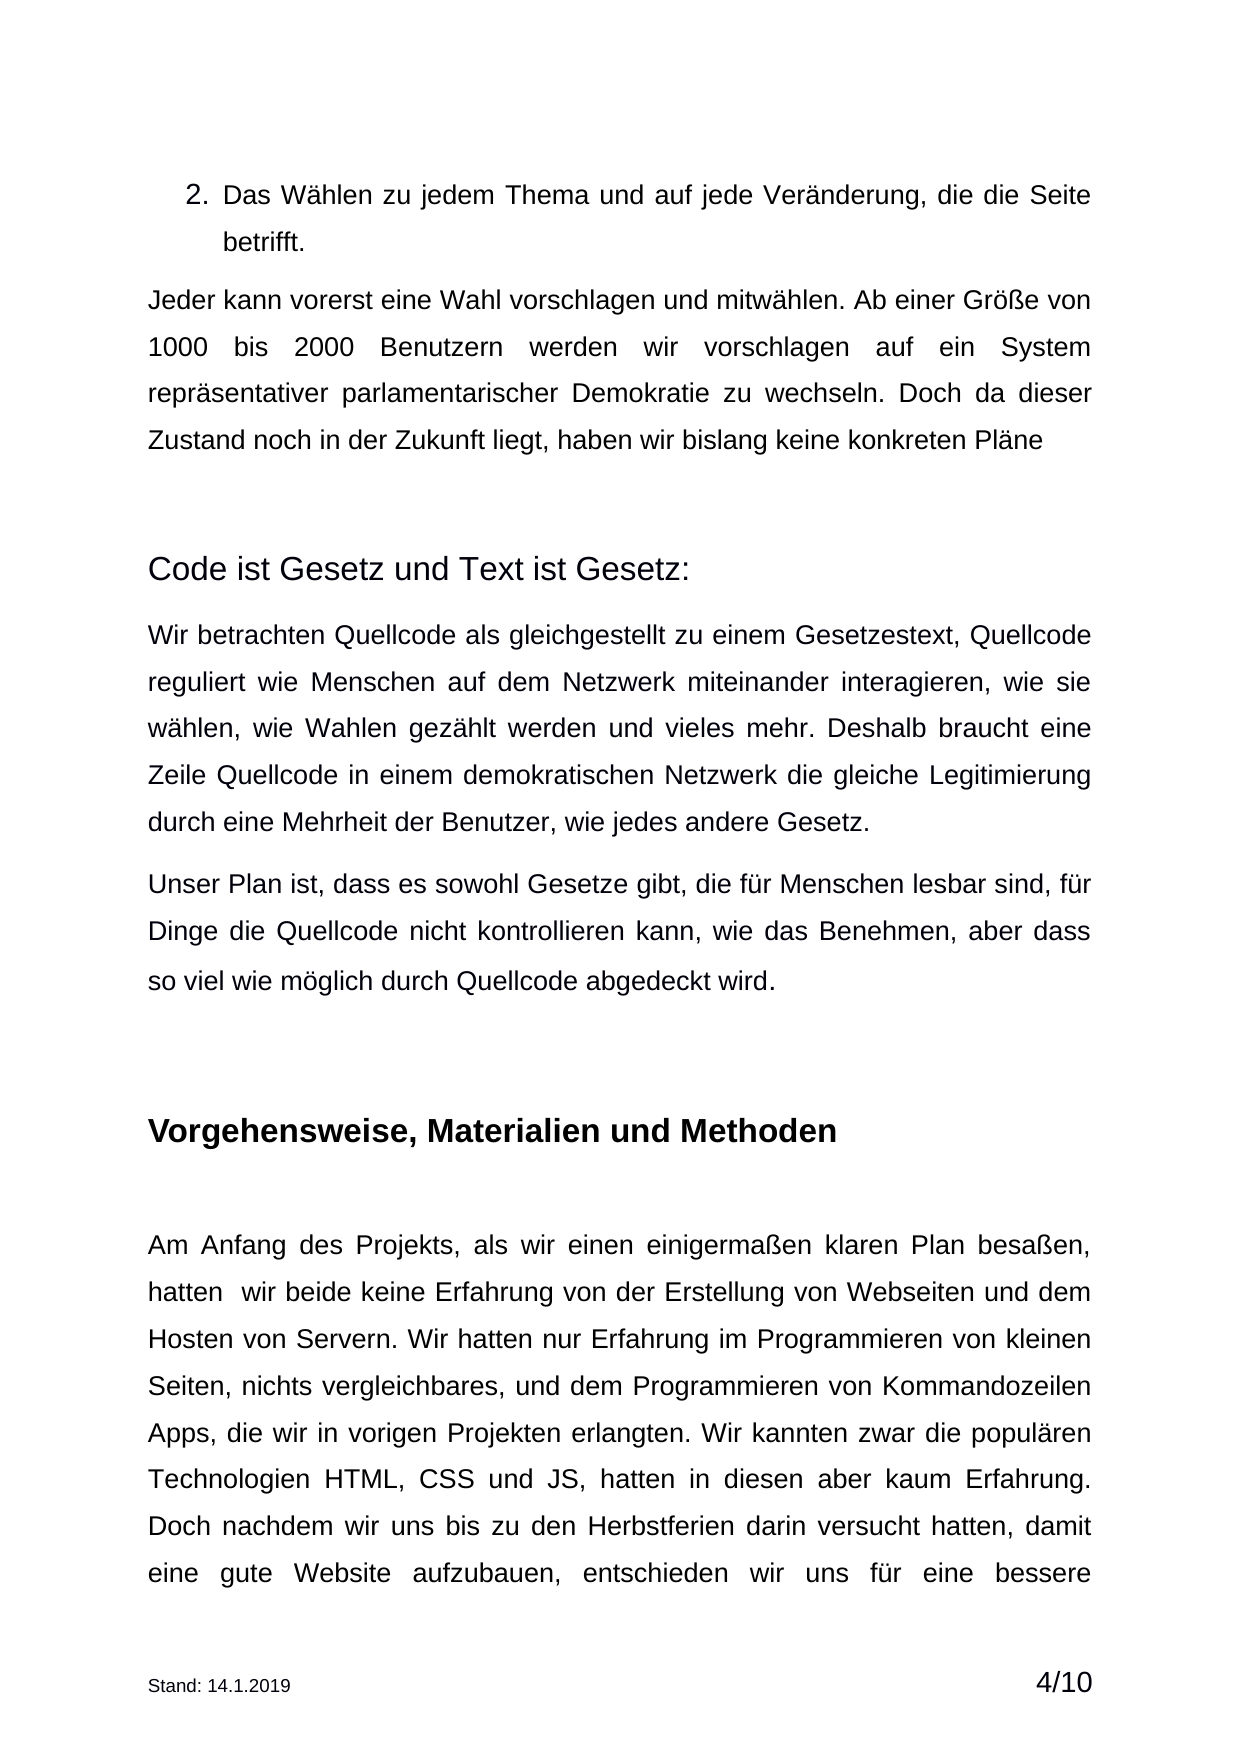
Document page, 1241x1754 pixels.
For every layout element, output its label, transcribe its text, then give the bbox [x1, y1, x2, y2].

subtitle Vorgehensweise, Materialien und Methoden [148, 1111, 1092, 1149]
text Wir betrachten Quellcode als gleichgestellt zu einem Gesetzestext, Quellcode reguliert wie Menschen auf dem Netzwerk miteinander interagieren, wie sie wählen, wie Wahlen gezählt werden und vieles mehr. Deshalb braucht eine Zeile Quellcode in einem demokratischen Netzwerk die gleiche Legitimierung durch eine Mehrheit der Benutzer, wie jedes andere Gesetz. [148, 619, 1092, 837]
text Unser Plan ist, dass es sowohl Gesetze gibt, die für Menschen lesbar sind, für Dinge die Quellcode nicht kontrollieren kann, wie das Benehmen, aber dass so viel wie möglich durch Quellcode abgedeckt wird. [148, 868, 1092, 996]
list Das Wählen zu jedem Thema und auf jede Veränderung, die die Seite betrifft. [185, 177, 1092, 258]
text Am Anfang des Projekts, als wir einen einigermaßen klaren Plan besaßen, hatten wir beide keine Erfahrung von der Erstellung von Webseiten und dem Hosten von Servern. Wir hatten nur Erfahrung im Programmieren von kleinen Seiten, nichts vergleichbares, und dem Programmieren von Kommandozeilen Apps, die wir in vorigen Projekten erlangten. Wir kannten zwar die populären Technologien HTML, CSS und JS, hatten in diesen aber kaum Erfahrung. Doch nachdem wir uns bis zu den Herbstferien darin versucht hatten, damit eine gute Website aufzubauen, entschieden wir uns für eine bessere [148, 1229, 1092, 1588]
text Jeder kann vorerst eine Wahl vorschlagen und mitwählen. Ab einer Größe von 1000 bis 2000 Benutzern werden wir vorschlagen auf ein System repräsentativer parlamentarischer Demokratie zu wechseln. Doch da dieser Zustand noch in der Zukunft liegt, haben wir bislang keine konkreten Pläne [148, 284, 1092, 456]
subtitle Code ist Gesetz und Text ist Gesetz: [148, 549, 1092, 587]
